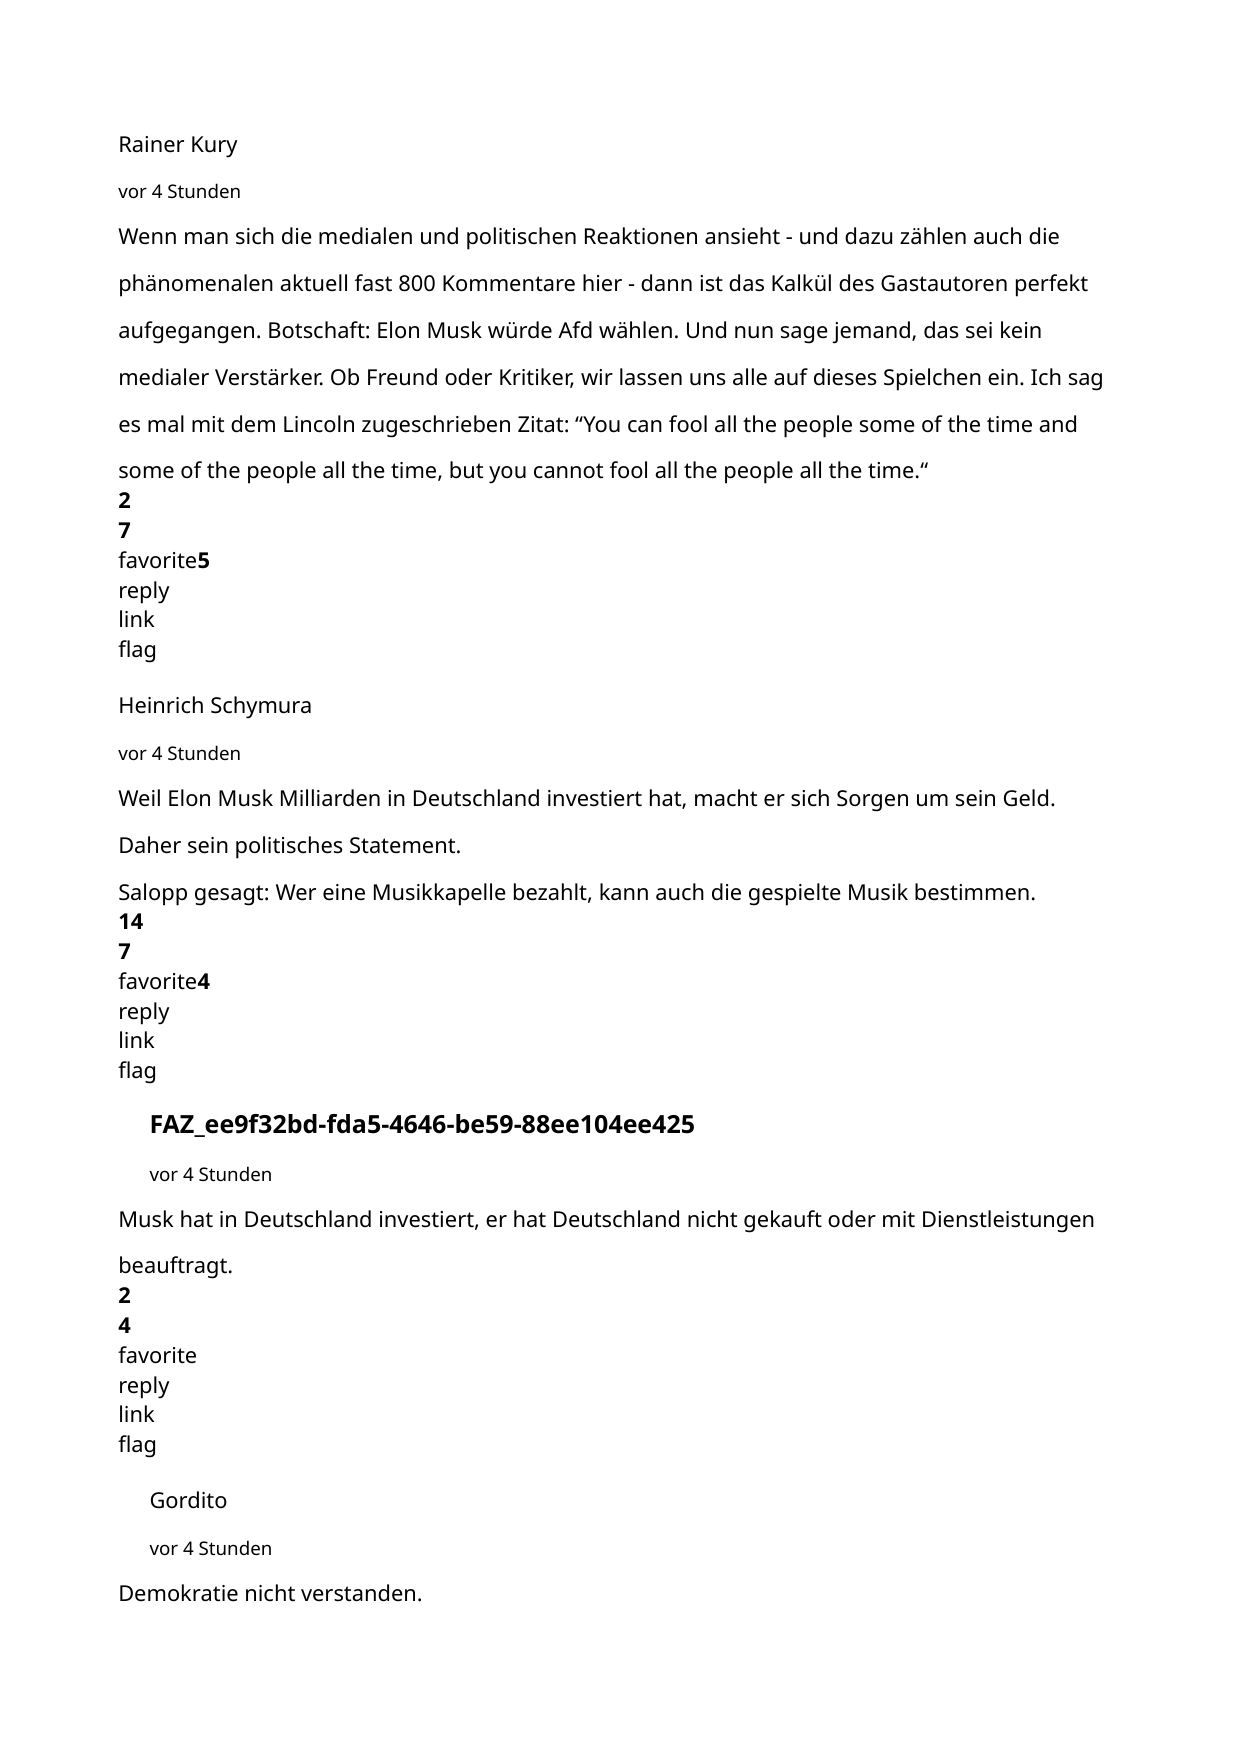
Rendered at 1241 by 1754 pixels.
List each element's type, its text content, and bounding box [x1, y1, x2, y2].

text Wenn man sich die medialen und politischen Reaktionen ansieht - und dazu zählen auch die phänomenalen aktuell fast 800 Kommentare hier - dann ist das Kalkül des Gastautoren perfekt aufgegangen. Botschaft: Elon Musk würde Afd wählen. Und nun sage jemand, das sei kein medialer Verstärker. Ob Freund oder Kritiker, wir lassen uns alle auf dieses Spielchen ein. Ich sag es mal mit dem Lincoln zugeschrieben Zitat: “You can fool all the people some of the time and some of the people all the time, but you cannot fool all the people all the time.“ [118, 204, 1122, 485]
text vor 4 Stunden [118, 736, 1122, 766]
text link [118, 1399, 1122, 1429]
text reply [118, 575, 1122, 604]
text Demokratie nicht verstanden. [118, 1561, 1122, 1607]
text 7 [118, 936, 1122, 966]
text Rainer Kury [118, 118, 1114, 159]
text Heinrich Schymura [118, 680, 1114, 720]
text favorite [118, 1340, 1122, 1370]
text 4 [118, 1310, 1122, 1340]
text flag [118, 1429, 1122, 1459]
text Weil Elon Musk Milliarden in Deutschland investiert hat, macht er sich Sorgen um sein Geld. Daher sein politisches Statement. Salopp gesagt: Wer eine Musikkapelle bezahlt, kann auch die gespielte Musik bestimmen. [118, 766, 1122, 906]
text FAZ_ee9f32bd-fda5-4646-be59-88ee104ee425 [149, 1101, 1114, 1141]
text flag [118, 1055, 1122, 1085]
text vor 4 Stunden [118, 174, 1122, 204]
text 2 [118, 1280, 1122, 1310]
text favorite5 [118, 545, 1122, 575]
text 14 [118, 906, 1122, 936]
text link [118, 604, 1122, 634]
text 2 [118, 485, 1122, 515]
text Musk hat in Deutschland investiert, er hat Deutschland nicht gekauft oder mit Dienstleistungen beauftragt. [118, 1187, 1122, 1280]
text favorite4 [118, 966, 1122, 996]
text Gordito [149, 1475, 1114, 1515]
text reply [118, 1370, 1122, 1399]
text vor 4 Stunden [149, 1157, 1122, 1187]
text 7 [118, 515, 1122, 545]
text vor 4 Stunden [149, 1531, 1122, 1561]
text reply [118, 996, 1122, 1025]
text flag [118, 634, 1122, 664]
text link [118, 1025, 1122, 1055]
